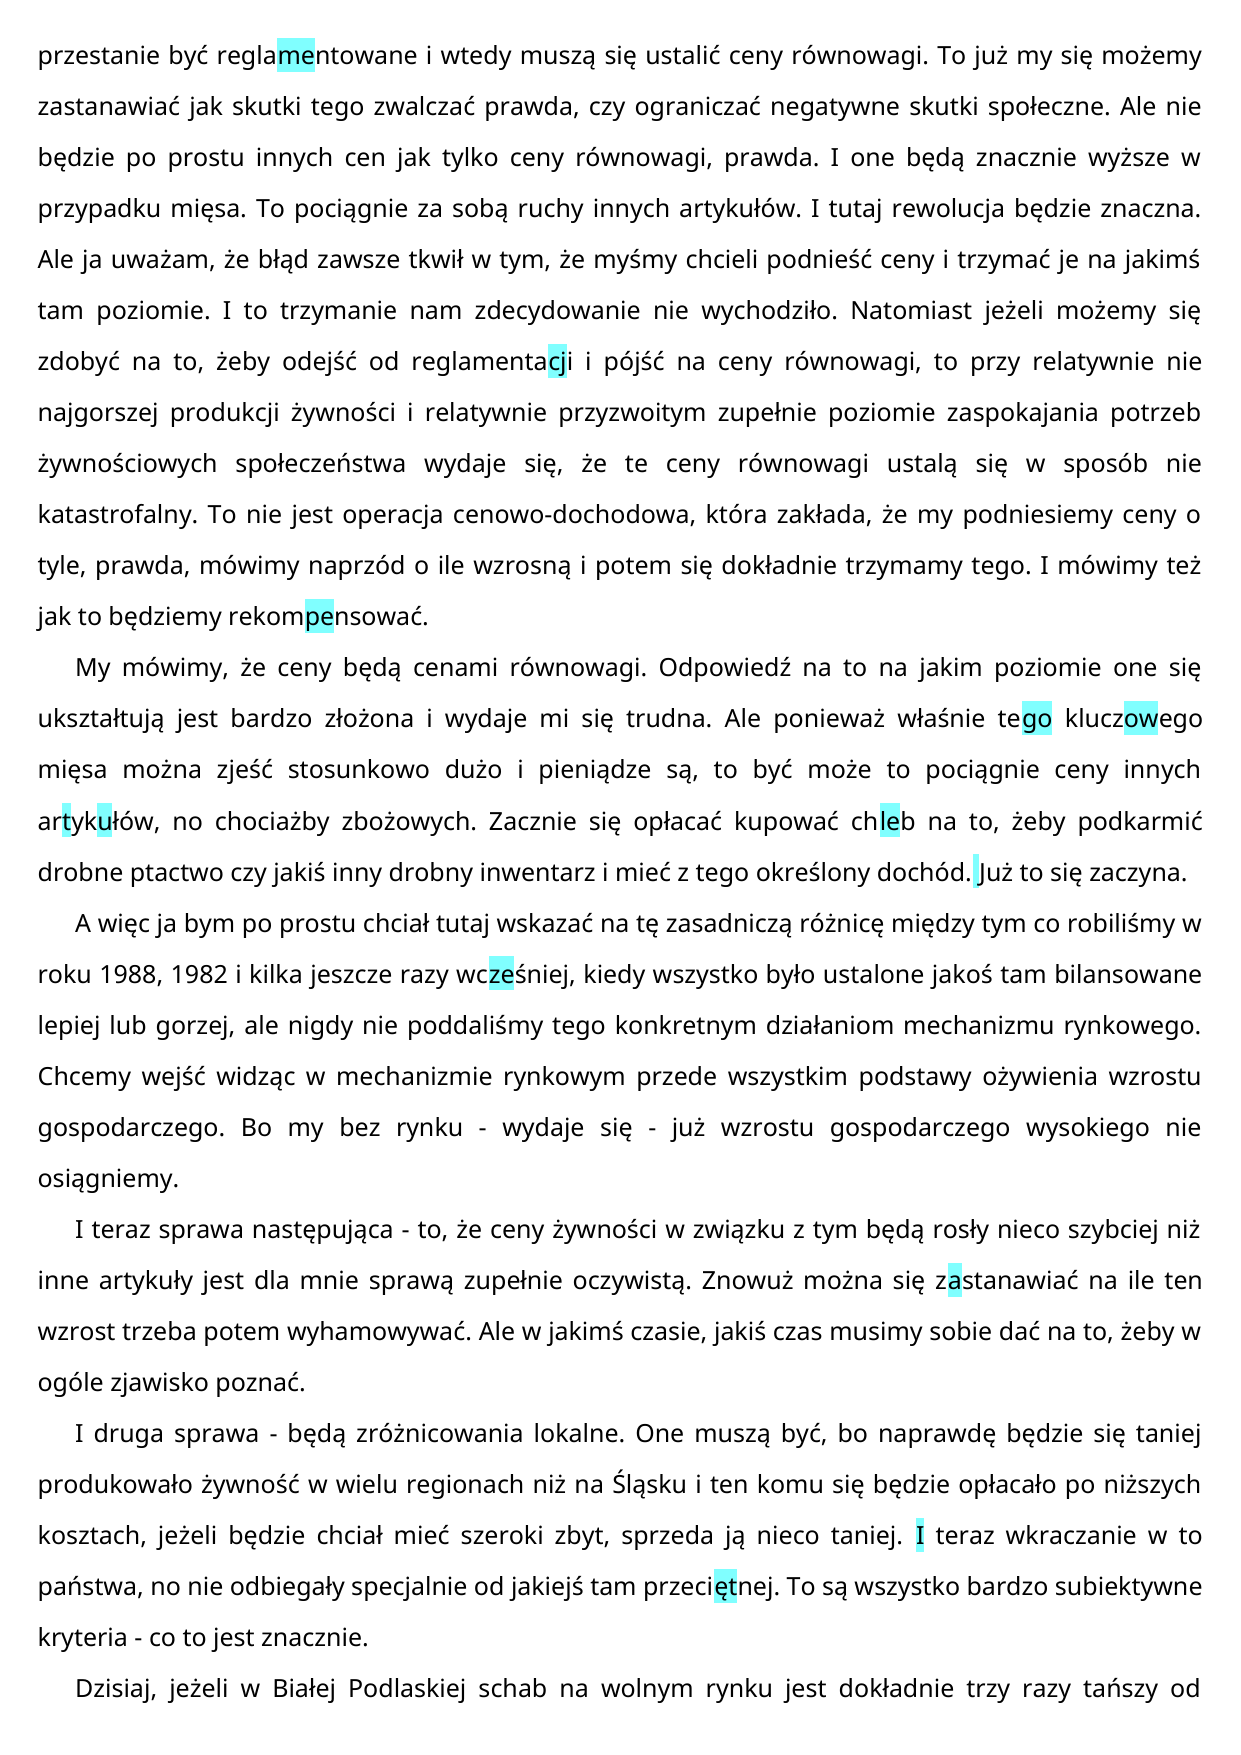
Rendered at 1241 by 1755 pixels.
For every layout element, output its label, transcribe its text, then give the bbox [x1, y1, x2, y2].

text My mówimy, że ceny będą cenami równowagi. Odpowiedź na to na jakim poziomie one się ukształtują jest bardzo złożona i wydaje mi się trudna. Ale ponieważ właśnie tego kluczowego mięsa można zjeść stosunkowo dużo i pieniądze są, to być może to pociągnie ceny innych artykułów, no chociażby zbożowych. Zacznie się opłacać kupować chleb na to, żeby podkarmić drobne ptactwo czy jakiś inny drobny inwentarz i mieć z tego określony dochód. Już to się zaczyna. [37, 650, 1203, 888]
text I druga sprawa - będą zróżnicowania lokalne. One muszą być, bo naprawdę będzie się taniej produkowało żywność w wielu regionach niż na Śląsku i ten komu się będzie opłacało po niższych kosztach, jeżeli będzie chciał mieć szeroki zbyt, sprzeda ją nieco taniej. I teraz wkraczanie w to państwa, no nie odbiegały specjalnie od jakiejś tam przeciętnej. To są wszystko bardzo subiektywne kryteria - co to jest znacznie. [37, 1416, 1203, 1654]
text Dzisiaj, jeżeli w Białej Podlaskiej schab na wolnym rynku jest dokładnie trzy razy tańszy od [37, 1671, 1203, 1705]
text przestanie być reglamentowane i wtedy muszą się ustalić ceny równowagi. To już my się możemy zastanawiać jak skutki tego zwalczać prawda, czy ograniczać negatywne skutki społeczne. Ale nie będzie po prostu innych cen jak tylko ceny równowagi, prawda. I one będą znacznie wyższe w przypadku mięsa. To pociągnie za sobą ruchy innych artykułów. I tutaj rewolucja będzie znaczna. Ale ja uważam, że błąd zawsze tkwił w tym, że myśmy chcieli podnieść ceny i trzymać je na jakimś tam poziomie. I to trzymanie nam zdecydowanie nie wychodziło. Natomiast jeżeli możemy się zdobyć na to, żeby odejść od reglamentacji i pójść na ceny równowagi, to przy relatywnie nie najgorszej produkcji żywności i relatywnie przyzwoitym zupełnie poziomie zaspokajania potrzeb żywnościowych społeczeństwa wydaje się, że te ceny równowagi ustalą się w sposób nie katastrofalny. To nie jest operacja cenowo-dochodowa, która zakłada, że my podniesiemy ceny o tyle, prawda, mówimy naprzód o ile wzrosną i potem się dokładnie trzymamy tego. I mówimy też jak to będziemy rekompensować. [37, 37, 1203, 633]
text A więc ja bym po prostu chciał tutaj wskazać na tę zasadniczą różnicę między tym co robiliśmy w roku 1988, 1982 i kilka jeszcze razy wcześniej, kiedy wszystko było ustalone jakoś tam bilansowane lepiej lub gorzej, ale nigdy nie poddaliśmy tego konkretnym działaniom mechanizmu rynkowego. Chcemy wejść widząc w mechanizmie rynkowym przede wszystkim podstawy ożywienia wzrostu gospodarczego. Bo my bez rynku - wydaje się - już wzrostu gospodarczego wysokiego nie osiągniemy. [37, 905, 1203, 1194]
text I teraz sprawa następująca - to, że ceny żywności w związku z tym będą rosły nieco szybciej niż inne artykuły jest dla mnie sprawą zupełnie oczywistą. Znowuż można się zastanawiać na ile ten wzrost trzeba potem wyhamowywać. Ale w jakimś czasie, jakiś czas musimy sobie dać na to, żeby w ogóle zjawisko poznać. [37, 1211, 1203, 1399]
